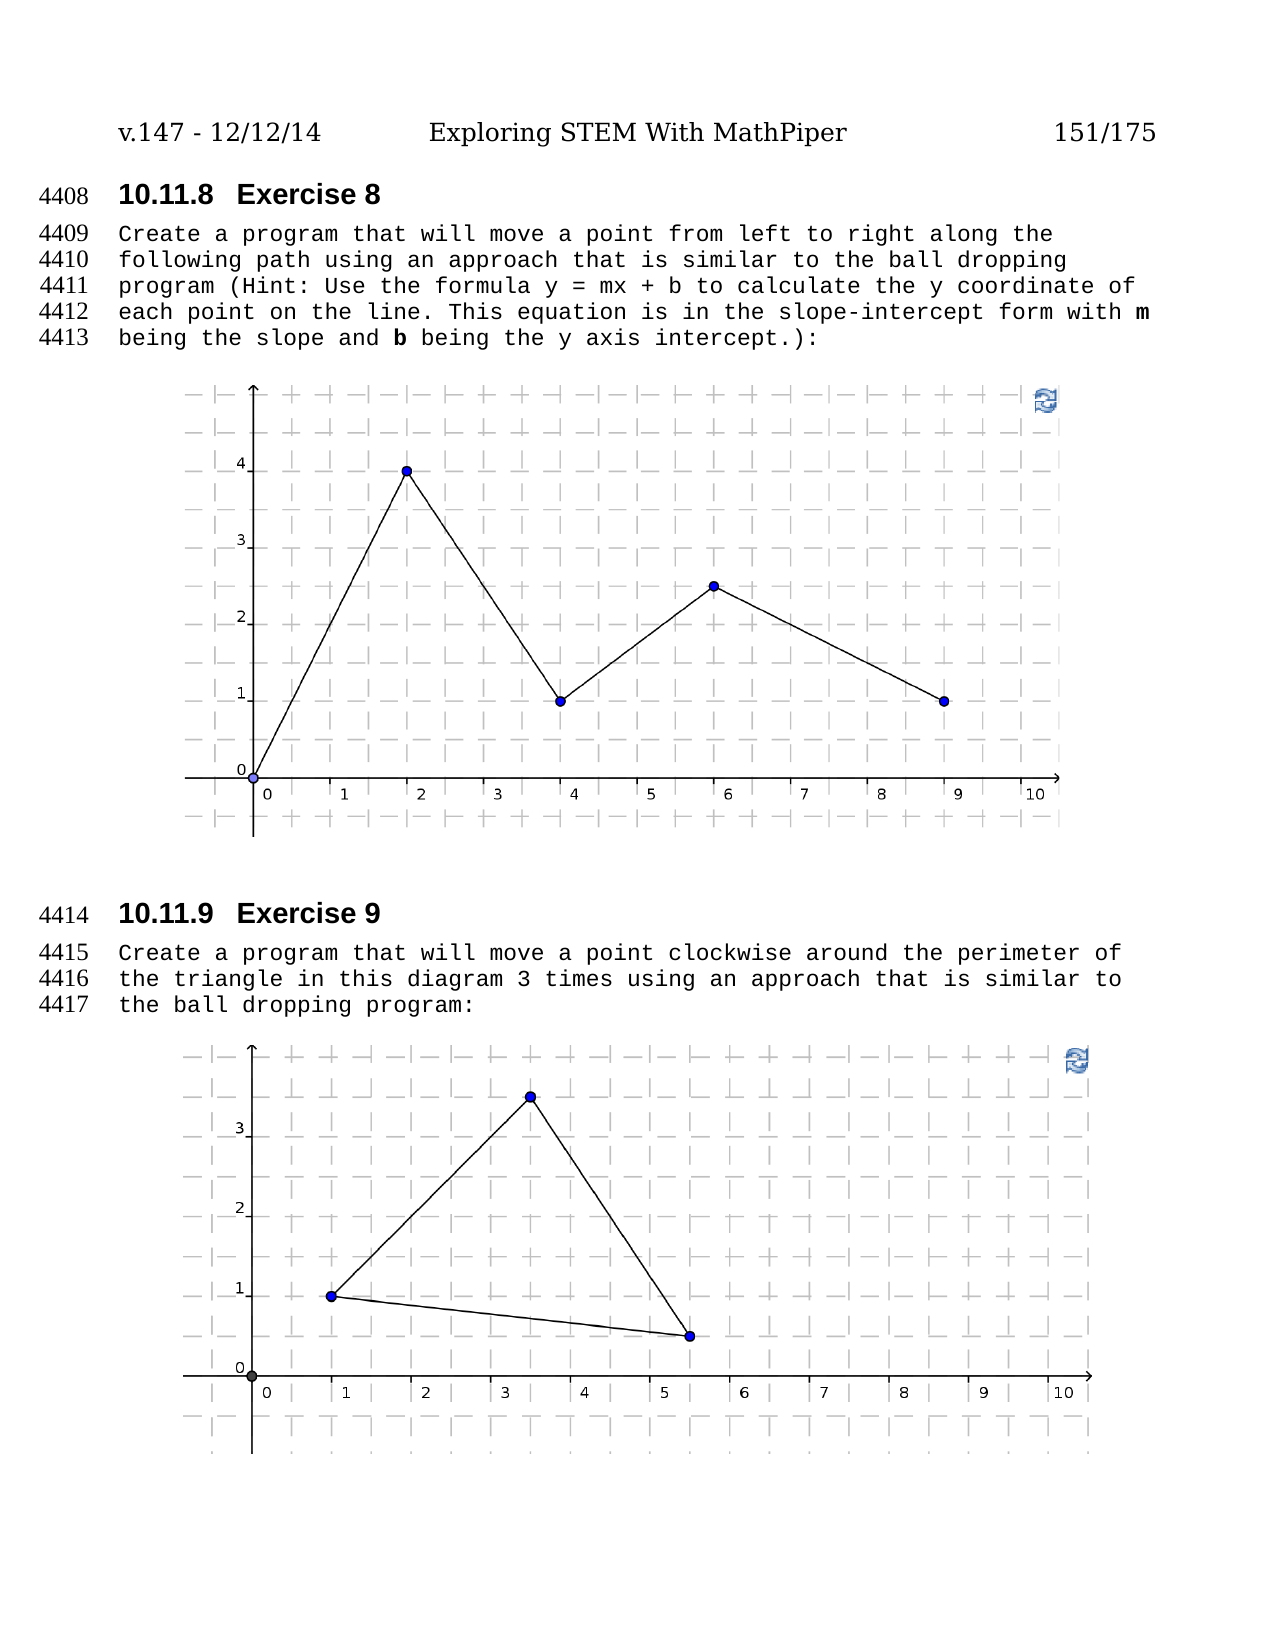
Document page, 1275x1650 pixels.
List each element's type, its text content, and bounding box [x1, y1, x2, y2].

text Create a program that will move a point clockwise around the perimeter of the triangle in this diagram 3 times using an approach that is similar to the ball dropping program: [118, 941, 1157, 1019]
text Create a program that will move a point from left to right along the following path using an approach that is similar to the ball dropping program (Hint: Use the formula y = mx + b to calculate the y coordinate of each point on the line. This equation is in the slope-intercept form with m being the slope and b being the y axis intercept.): [118, 222, 1157, 352]
picture [183, 1045, 1092, 1454]
subtitle Exercise 9 [118, 896, 1157, 929]
subtitle Exercise 8 [118, 177, 1157, 210]
picture [184, 385, 1060, 837]
